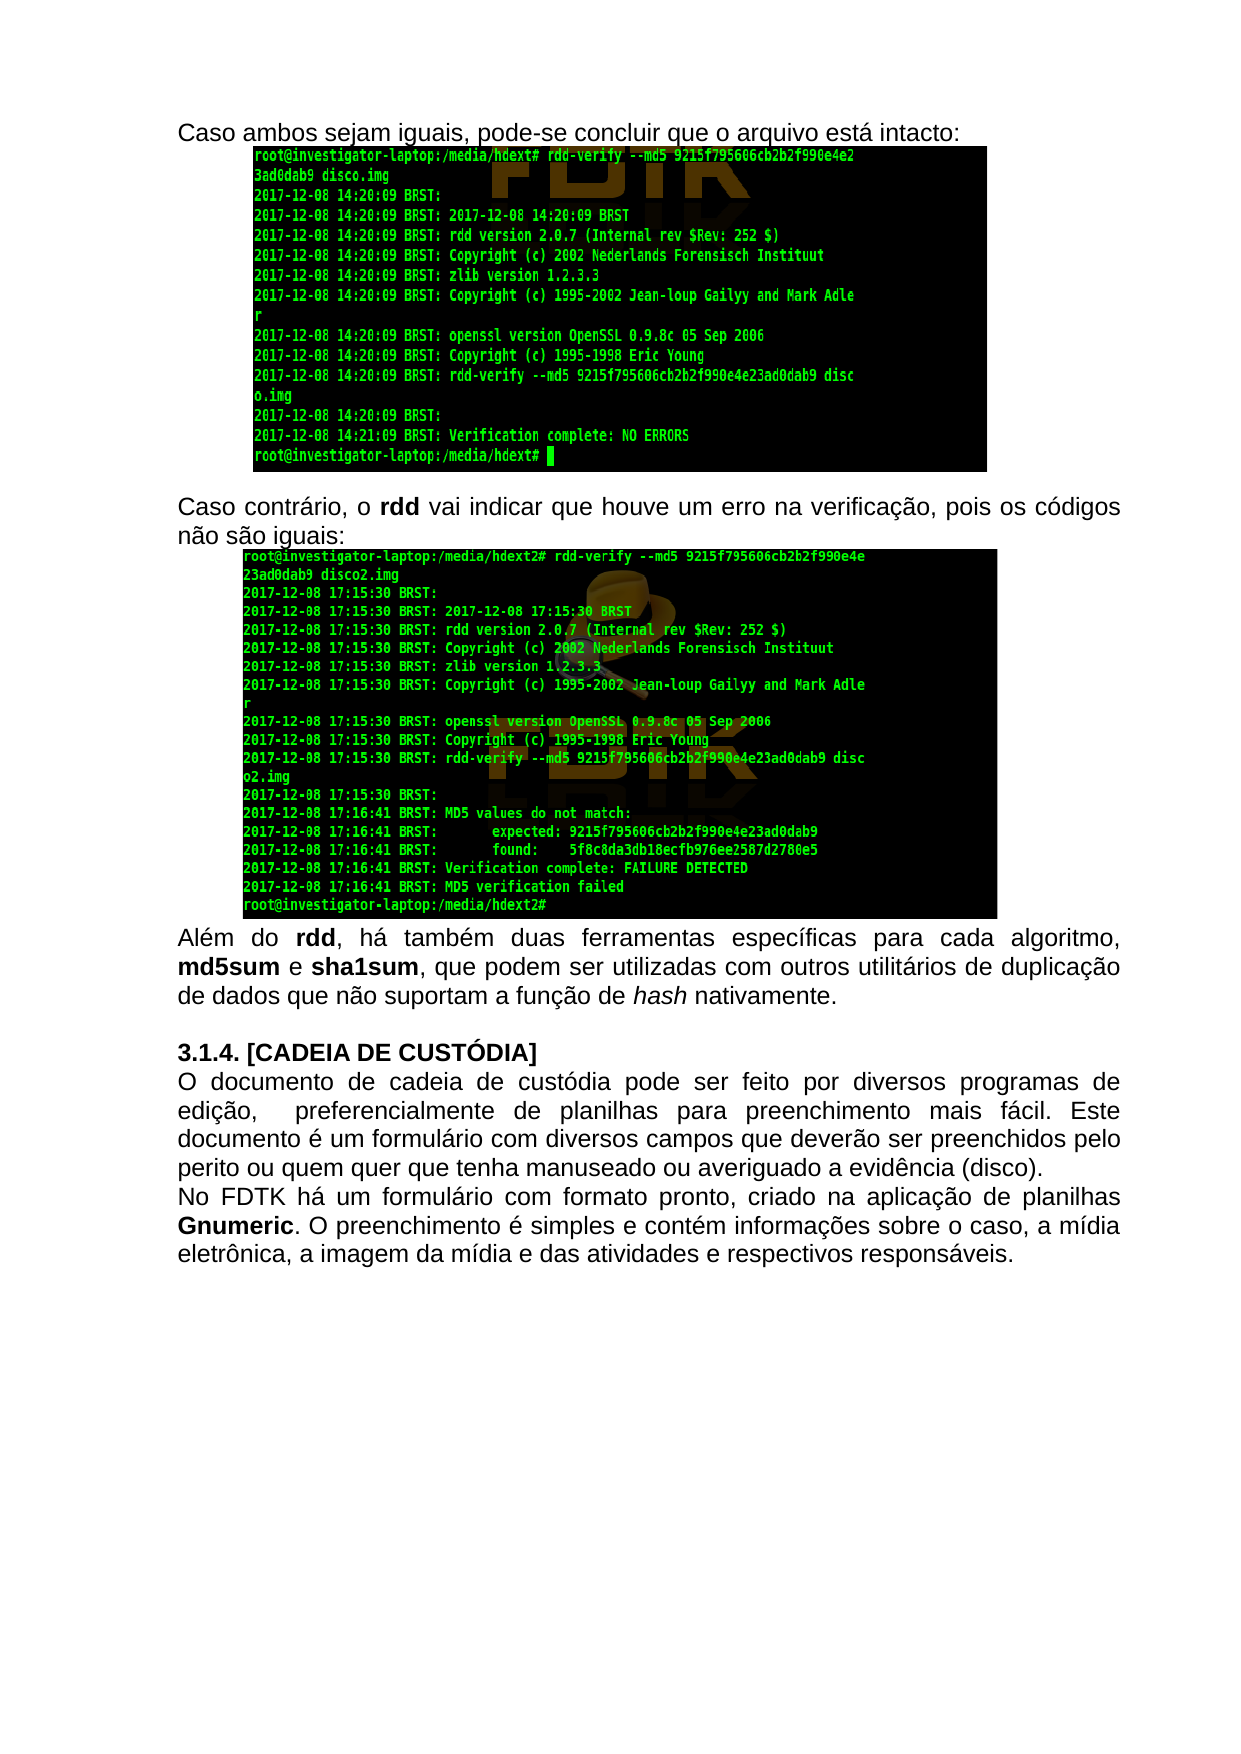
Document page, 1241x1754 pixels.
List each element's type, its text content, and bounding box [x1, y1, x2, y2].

picture [253, 146, 988, 472]
text Além do rdd, há também duas ferramentas específicas para cada algoritmo, md5sum e sha1sum, que podem ser utilizadas com outros utilitários de duplicação de dados que não suportam a função de hash nativamente. [177, 923, 1122, 1009]
text Caso ambos sejam iguais, pode-se concluir que o arquivo está intacto: [177, 118, 1122, 147]
text O documento de cadeia de custódia pode ser feito por diversos programas de edição, preferencialmente de planilhas para preenchimento mais fácil. Este documento é um formulário com diversos campos que deverão ser preenchidos pelo perito ou quem quer que tenha manuseado ou averiguado a evidência (disco). [177, 1067, 1122, 1182]
text No FDTK há um formulário com formato pronto, criado na aplicação de planilhas Gnumeric. O preenchimento é simples e contém informações sobre o caso, a mídia eletrônica, a imagem da mídia e das atividades e respectivos responsáveis. [177, 1182, 1122, 1268]
text 3.1.4. [CADEIA DE CUSTÓDIA] [177, 1038, 1122, 1067]
text Caso contrário, o rdd vai indicar que houve um erro na verificação, pois os códigos não são iguais: [177, 492, 1122, 549]
picture [242, 549, 998, 919]
